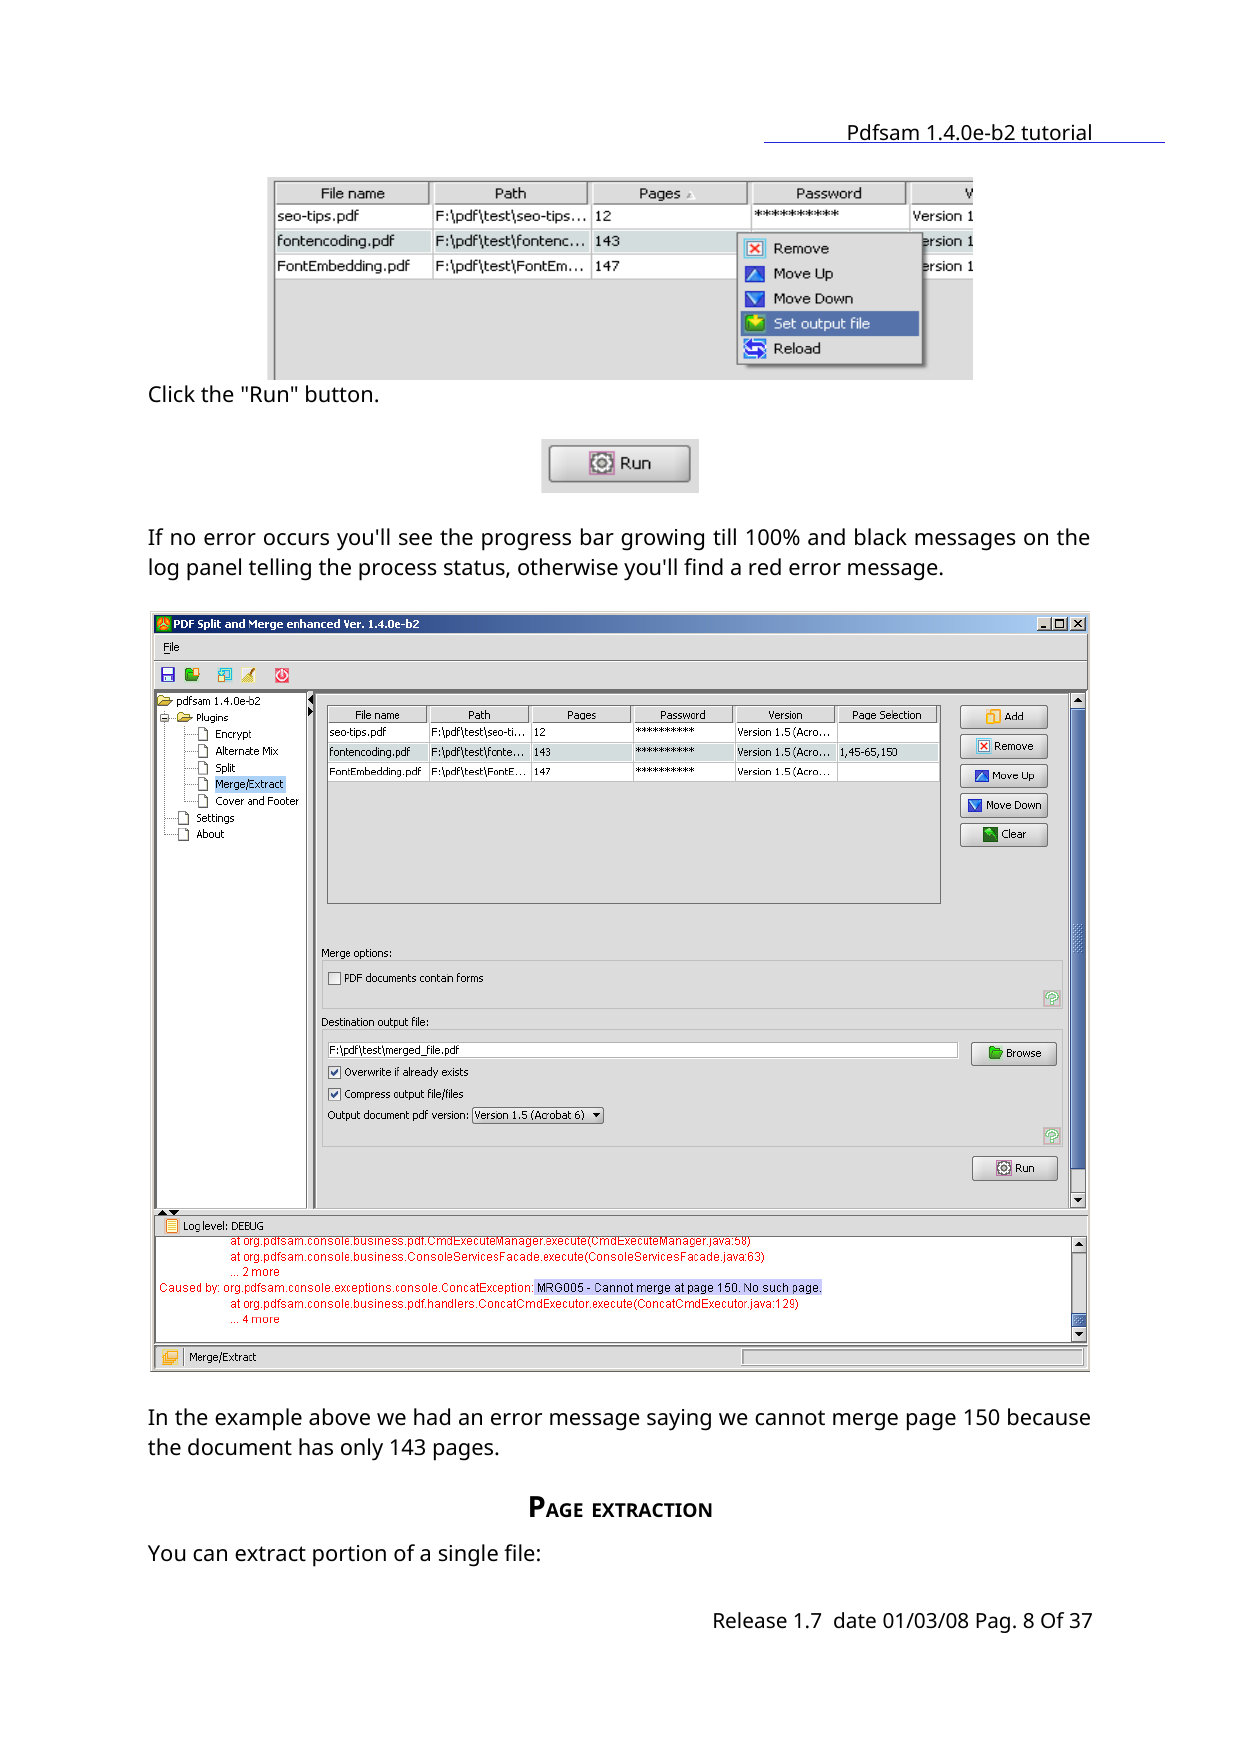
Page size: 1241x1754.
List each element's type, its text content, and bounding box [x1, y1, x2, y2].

text If no error occurs you'll see the progress bar growing till 100% and black messages on the log panel telling the process status, otherwise you'll find a red error message. [148, 522, 1093, 582]
text You can extract portion of a single file: [148, 1538, 1093, 1568]
text In the example above we had an error message saying we cannot merge page 150 because the document has only 143 pages. [148, 1402, 1093, 1461]
text Click the "Run" button. [148, 177, 1093, 409]
text Page extraction [148, 1486, 1093, 1526]
picture [150, 611, 1090, 1372]
